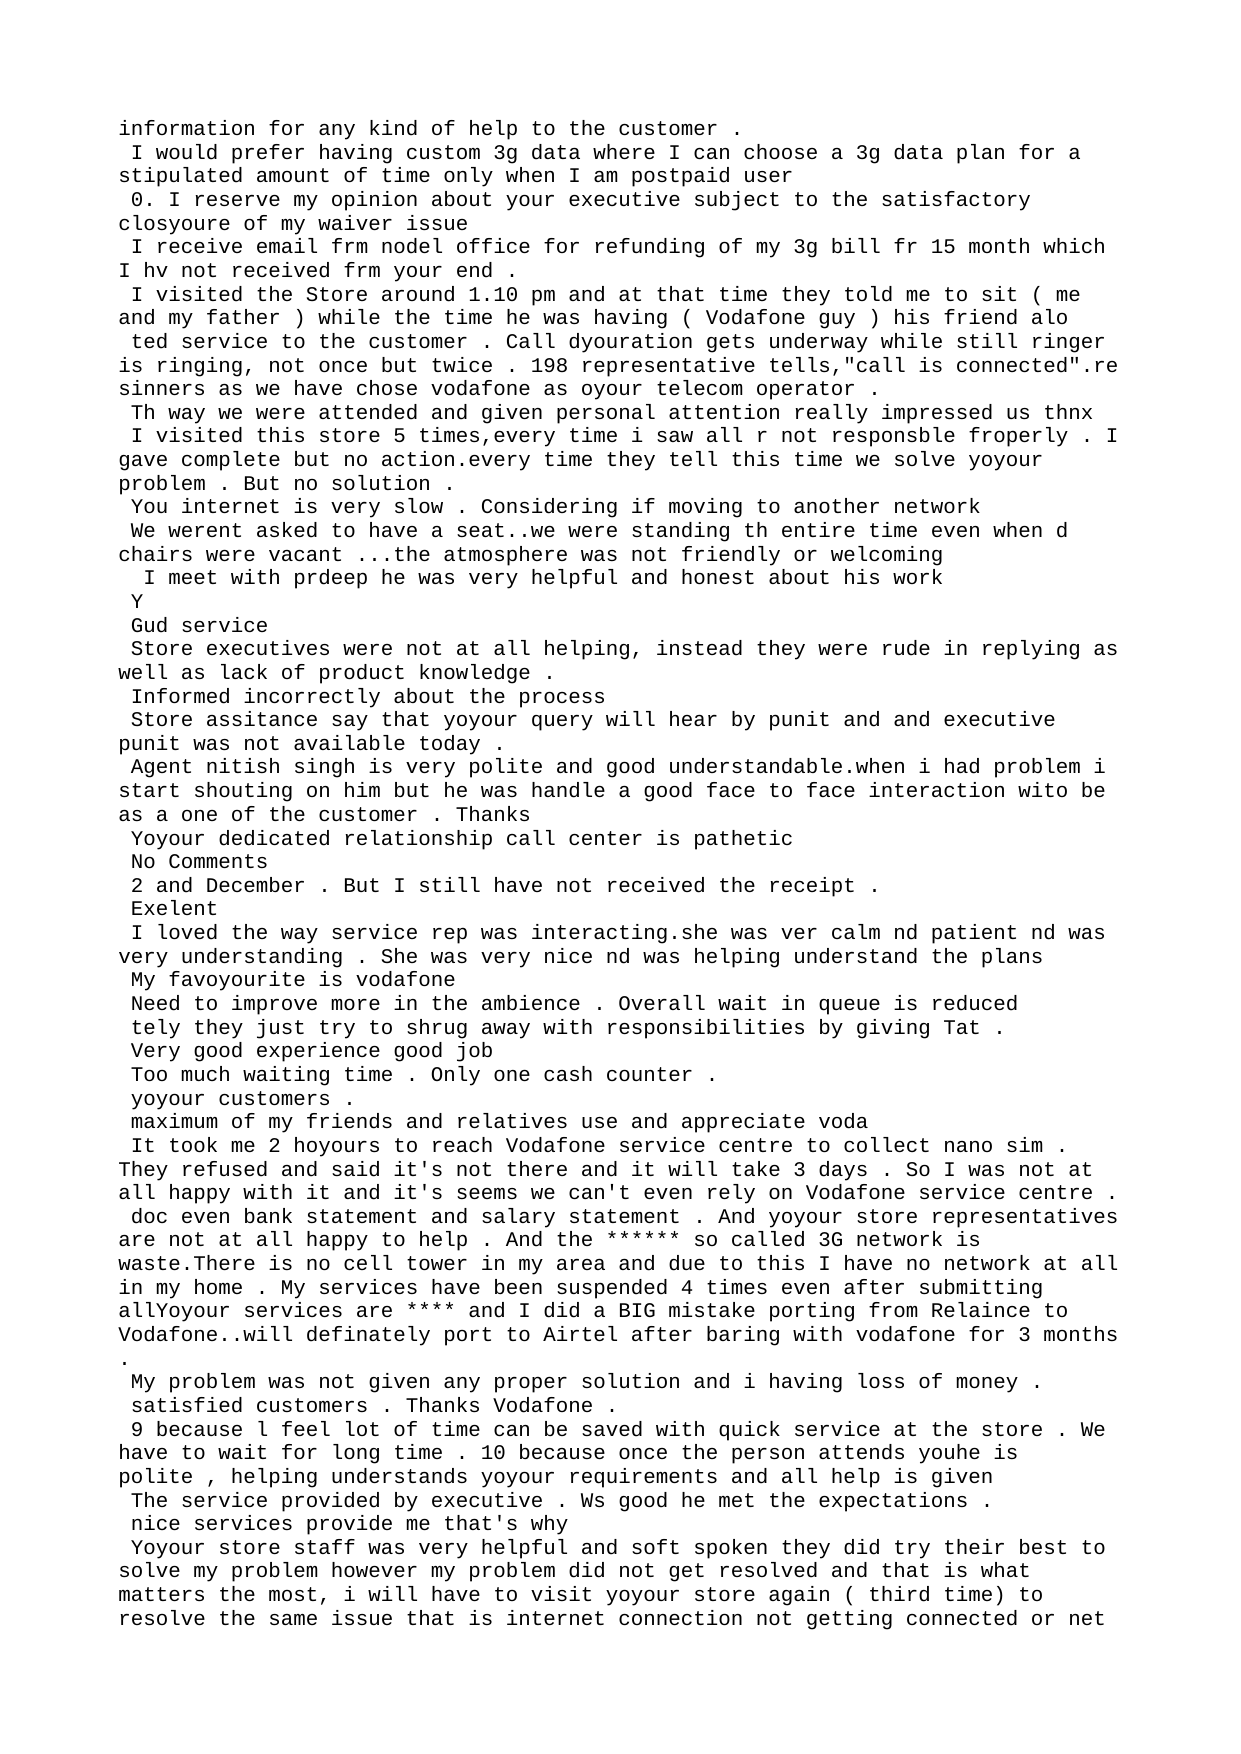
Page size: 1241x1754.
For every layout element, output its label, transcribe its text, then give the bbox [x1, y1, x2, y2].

text Store assitance say that yoyour query will hear by punit and and executive punit was not available today . [118, 709, 1122, 757]
text Exelent [118, 898, 1122, 922]
text I visited the Store around 1.10 pm and at that time they told me to sit ( me and my father ) while the time he was having ( Vodafone guy ) his friend alo [118, 284, 1122, 331]
text satisfied customers . Thanks Vodafone . [118, 1395, 1122, 1419]
text No Comments [118, 851, 1122, 875]
text 9 because l feel lot of time can be saved with quick service at the store . We have to wait for long time . 10 because once the person attends youhe is polite , helping understands yoyour requirements and all help is given [118, 1419, 1122, 1489]
text tely they just try to shrug away with responsibilities by giving Tat . [118, 1017, 1122, 1040]
text My problem was not given any proper solution and i having loss of money . [118, 1371, 1122, 1395]
text I visited this store 5 times,every time i saw all r not responsble froperly . I gave complete but no action.every time they tell this time we solve yoyour problem . But no solution . [118, 426, 1122, 496]
text Yoyour dedicated relationship call center is pathetic [118, 827, 1122, 851]
text 2 and December . But I still have not received the receipt . [118, 875, 1122, 898]
text Need to improve more in the ambience . Overall wait in queue is reduced [118, 993, 1122, 1017]
text The service provided by executive . Ws good he met the expectations . [118, 1489, 1122, 1513]
text Gud service [118, 615, 1122, 638]
text I receive email frm nodel office for refunding of my 3g bill fr 15 month which I hv not received frm your end . [118, 236, 1122, 284]
text We werent asked to have a seat..we were standing th entire time even when d chairs were vacant ...the atmosphere was not friendly or welcoming [118, 520, 1122, 567]
text nice services provide me that's why [118, 1513, 1122, 1537]
text Agent nitish singh is very polite and good understandable.when i had problem i start shouting on him but he was handle a good face to face interaction wito be as a one of the customer . Thanks [118, 757, 1122, 827]
text I meet with prdeep he was very helpful and honest about his work [118, 567, 1122, 591]
text Informed incorrectly about the process [118, 686, 1122, 709]
text maximum of my friends and relatives use and appreciate voda [118, 1111, 1122, 1135]
text You internet is very slow . Considering if moving to another network [118, 496, 1122, 520]
text Y [118, 591, 1122, 615]
text 0. I reserve my opinion about your executive subject to the satisfactory closyoure of my waiver issue [118, 189, 1122, 236]
text I loved the way service rep was interacting.she was ver calm nd patient nd was very understanding . She was very nice nd was helping understand the plans [118, 922, 1122, 969]
text yoyour customers . [118, 1088, 1122, 1111]
text doc even bank statement and salary statement . And yoyour store representatives are not at all happy to help . And the ****** so called 3G network is waste.There is no cell tower in my area and due to this I have no network at all in my home . My services have been suspended 4 times even after submitting allYoyour services are **** and I did a BIG mistake porting from Relaince to Vodafone..will definately port to Airtel after baring with vodafone for 3 months . [118, 1206, 1122, 1371]
text Very good experience good job [118, 1040, 1122, 1064]
text information for any kind of help to the customer . [118, 118, 1122, 142]
text ted service to the customer . Call dyouration gets underway while still ringer is ringing, not once but twice . 198 representative tells,"call is connected".re sinners as we have chose vodafone as oyour telecom operator . [118, 331, 1122, 402]
text I would prefer having custom 3g data where I can choose a 3g data plan for a stipulated amount of time only when I am postpaid user [118, 142, 1122, 189]
text My favoyourite is vodafone [118, 969, 1122, 993]
text Th way we were attended and given personal attention really impressed us thnx [118, 402, 1122, 426]
text Store executives were not at all helping, instead they were rude in replying as well as lack of product knowledge . [118, 638, 1122, 686]
text It took me 2 hoyours to reach Vodafone service centre to collect nano sim . They refused and said it's not there and it will take 3 days . So I was not at all happy with it and it's seems we can't even rely on Vodafone service centre . [118, 1135, 1122, 1206]
text Yoyour store staff was very helpful and soft spoken they did try their best to solve my problem however my problem did not get resolved and that is what matters the most, i will have to visit yoyour store again ( third time) to resolve the same issue that is internet connection not getting connected or net [118, 1537, 1122, 1631]
text Too much waiting time . Only one cash counter . [118, 1064, 1122, 1088]
